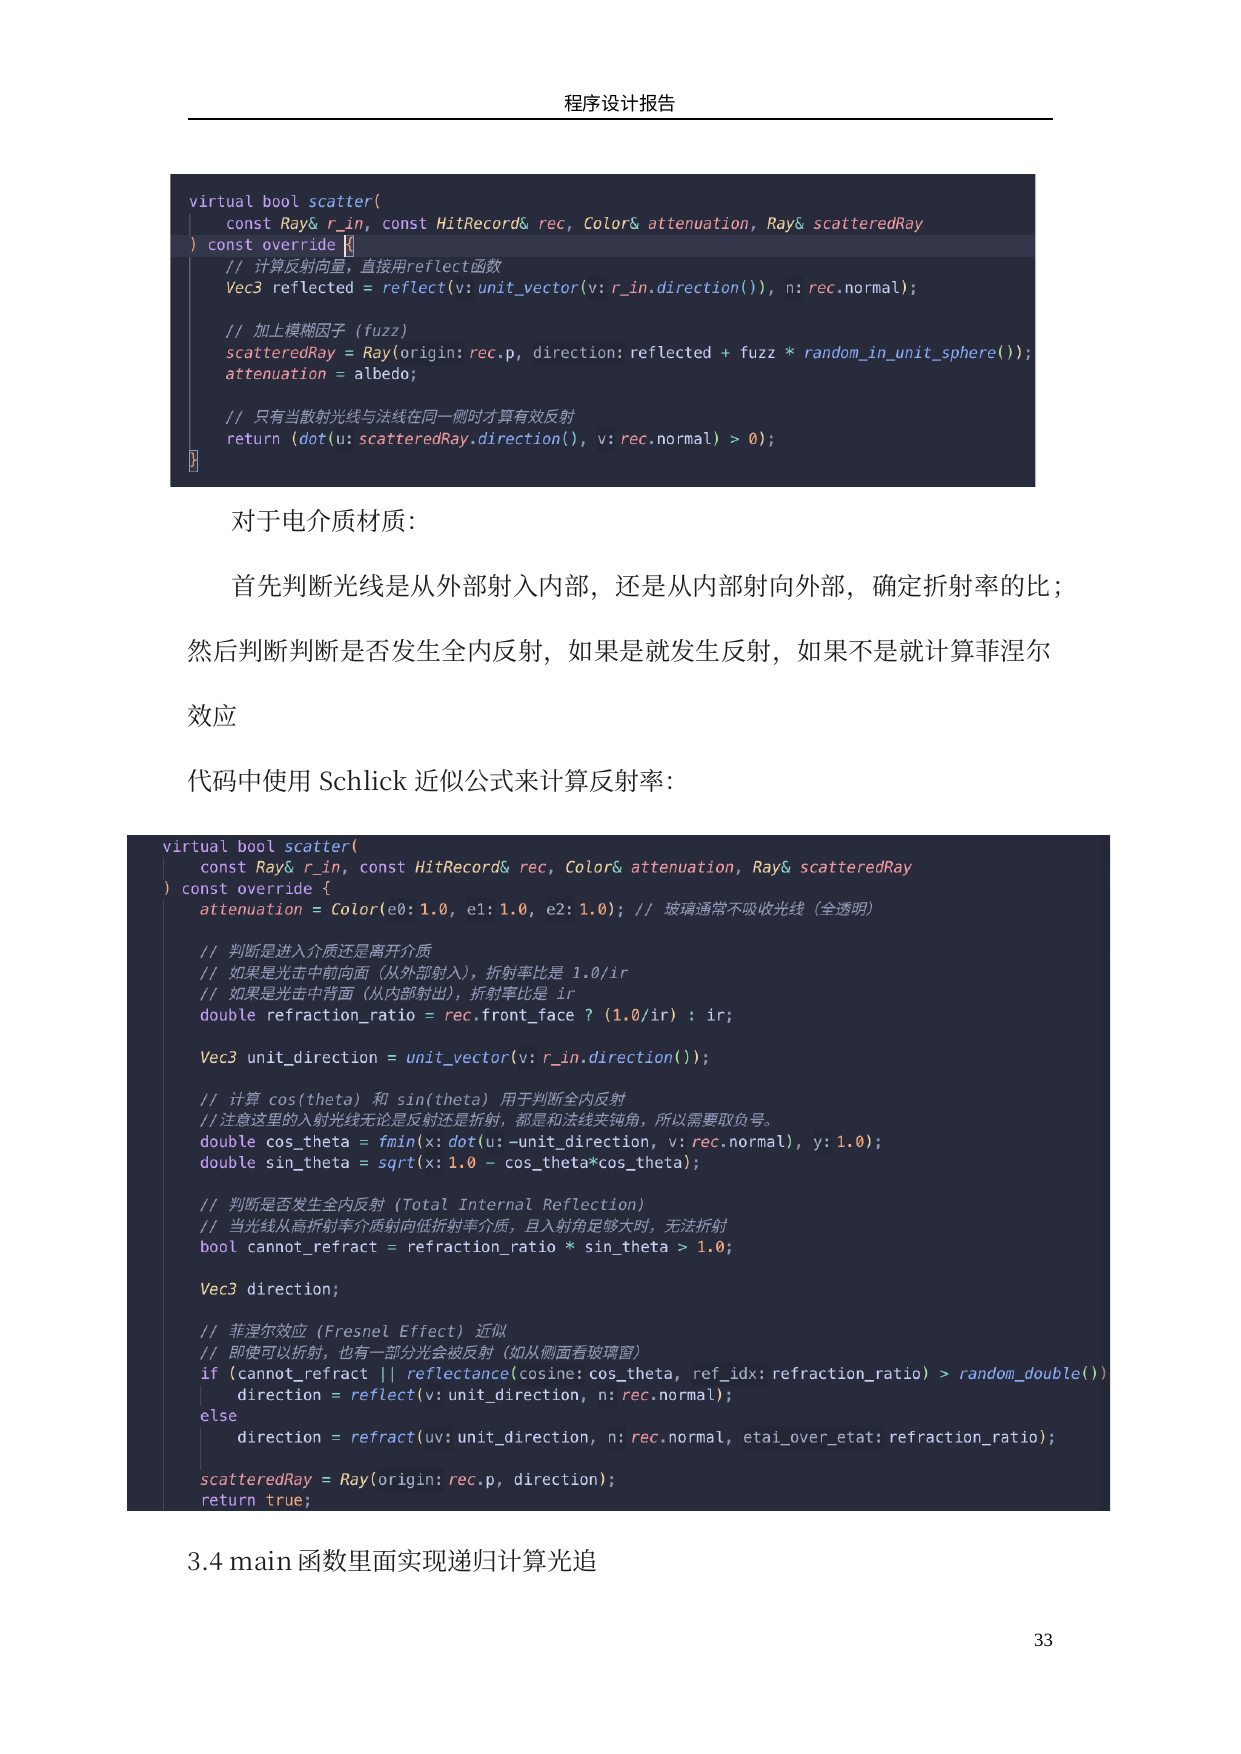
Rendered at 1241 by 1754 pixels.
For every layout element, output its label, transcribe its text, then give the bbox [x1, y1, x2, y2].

text 代码中使用 Schlick 近似公式来计算反射率： [187, 747, 1053, 812]
picture [170, 174, 1036, 487]
text 对于电介质材质： [187, 162, 1053, 552]
text 首先判断光线是从外部射入内部，还是从内部射向外部，确定折射率的比；然后判断判断是否发生全内反射，如果是就发生反射，如果不是就计算菲涅尔效应 [187, 552, 1053, 747]
text [187, 812, 1053, 835]
text 3.4 main函数里面实现递归计算光追 [187, 1511, 1053, 1592]
picture [127, 835, 1111, 1511]
